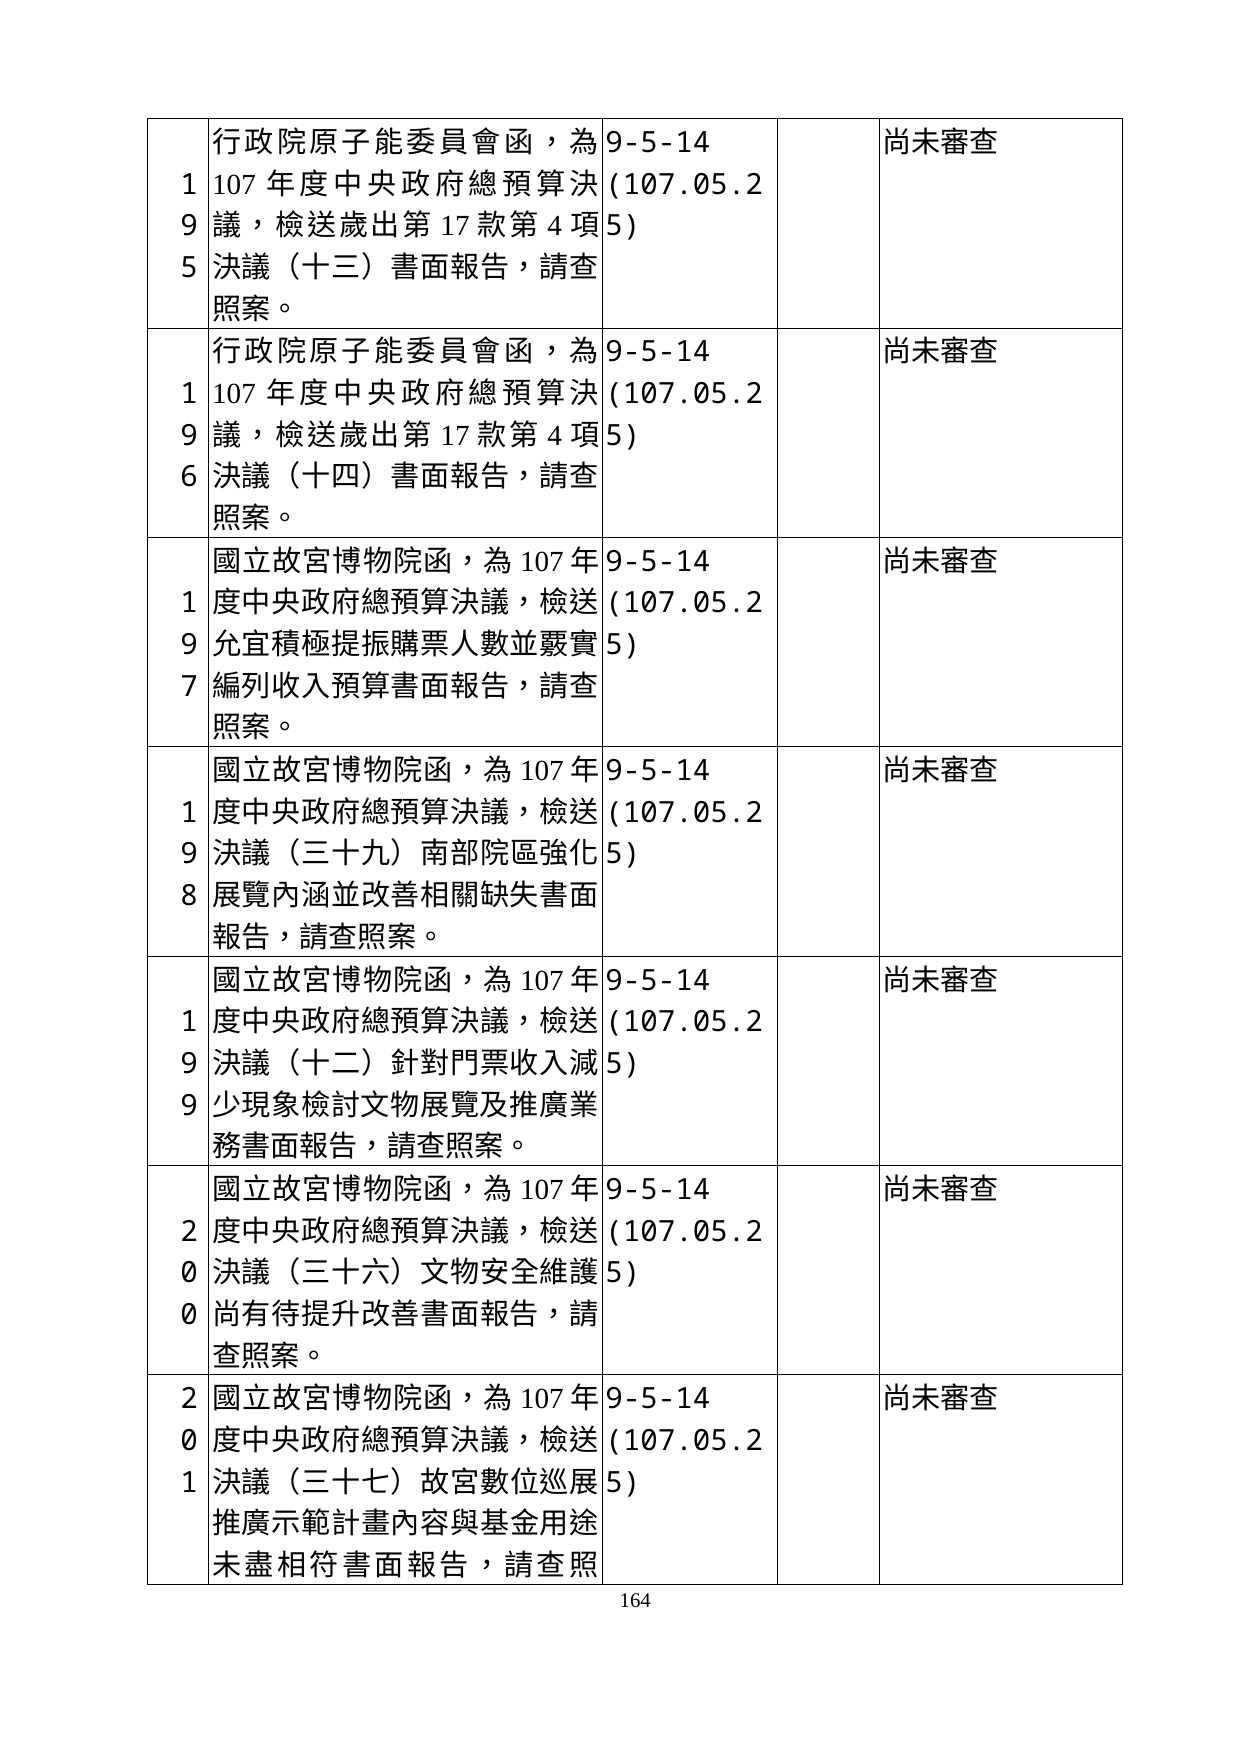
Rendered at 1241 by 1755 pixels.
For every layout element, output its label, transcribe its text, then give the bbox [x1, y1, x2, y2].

table_cell [778, 329, 879, 537]
table_cell [778, 538, 879, 746]
table_cell [778, 747, 879, 956]
table_cell 行政院原子能委員會函，為107年度中央政府總預算決議，檢送歲出第17款第4項決議（十四）書面報告，請查照案。 [209, 329, 602, 537]
table_cell 國立故宮博物院函，為107年度中央政府總預算決議，檢送決議（三十九）南部院區強化展覽內涵並改善相關缺失書面報告，請查照案。 [209, 747, 602, 956]
table_cell 9-5-14 (107.05.25) [603, 1375, 777, 1584]
table_cell 9-5-14 (107.05.25) [603, 538, 777, 746]
table_cell [148, 1375, 208, 1584]
table_cell [148, 538, 208, 746]
table_cell 尚未審查 [880, 1166, 1122, 1374]
table_cell 行政院原子能委員會函，為107年度中央政府總預算決議，檢送歲出第17款第4項決議（十三）書面報告，請查照案。 [209, 119, 602, 327]
table_cell 9-5-14 (107.05.25) [603, 119, 777, 327]
table_cell [148, 1166, 208, 1374]
table_cell 國立故宮博物院函，為107年度中央政府總預算決議，檢送決議（十二）針對門票收入減少現象檢討文物展覽及推廣業務書面報告，請查照案。 [209, 957, 602, 1165]
table_cell 尚未審查 [880, 119, 1122, 327]
table_cell [778, 1166, 879, 1374]
table_cell 9-5-14 (107.05.25) [603, 329, 777, 537]
table_cell [778, 957, 879, 1165]
table_cell 尚未審查 [880, 329, 1122, 537]
table_cell [148, 329, 208, 537]
table_cell [778, 119, 879, 327]
table_cell 尚未審查 [880, 957, 1122, 1165]
table_cell 國立故宮博物院函，為107年度中央政府總預算決議，檢送允宜積極提振購票人數並覈實編列收入預算書面報告，請查照案。 [209, 538, 602, 746]
table_cell 9-5-14 (107.05.25) [603, 957, 777, 1165]
table_cell 9-5-14 (107.05.25) [603, 747, 777, 956]
table_cell 尚未審查 [880, 1375, 1122, 1584]
table_cell 尚未審查 [880, 747, 1122, 956]
table_cell [148, 119, 208, 327]
table_cell 國立故宮博物院函，為107年度中央政府總預算決議，檢送決議（三十七）故宮數位巡展推廣示範計畫內容與基金用途未盡相符書面報告，請查照 [209, 1375, 602, 1584]
table_cell [778, 1375, 879, 1584]
table_cell [148, 957, 208, 1165]
table_cell 國立故宮博物院函，為107年度中央政府總預算決議，檢送決議（三十六）文物安全維護尚有待提升改善書面報告，請查照案。 [209, 1166, 602, 1374]
table_cell 9-5-14 (107.05.25) [603, 1166, 777, 1374]
table_cell 尚未審查 [880, 538, 1122, 746]
table_cell [148, 747, 208, 956]
